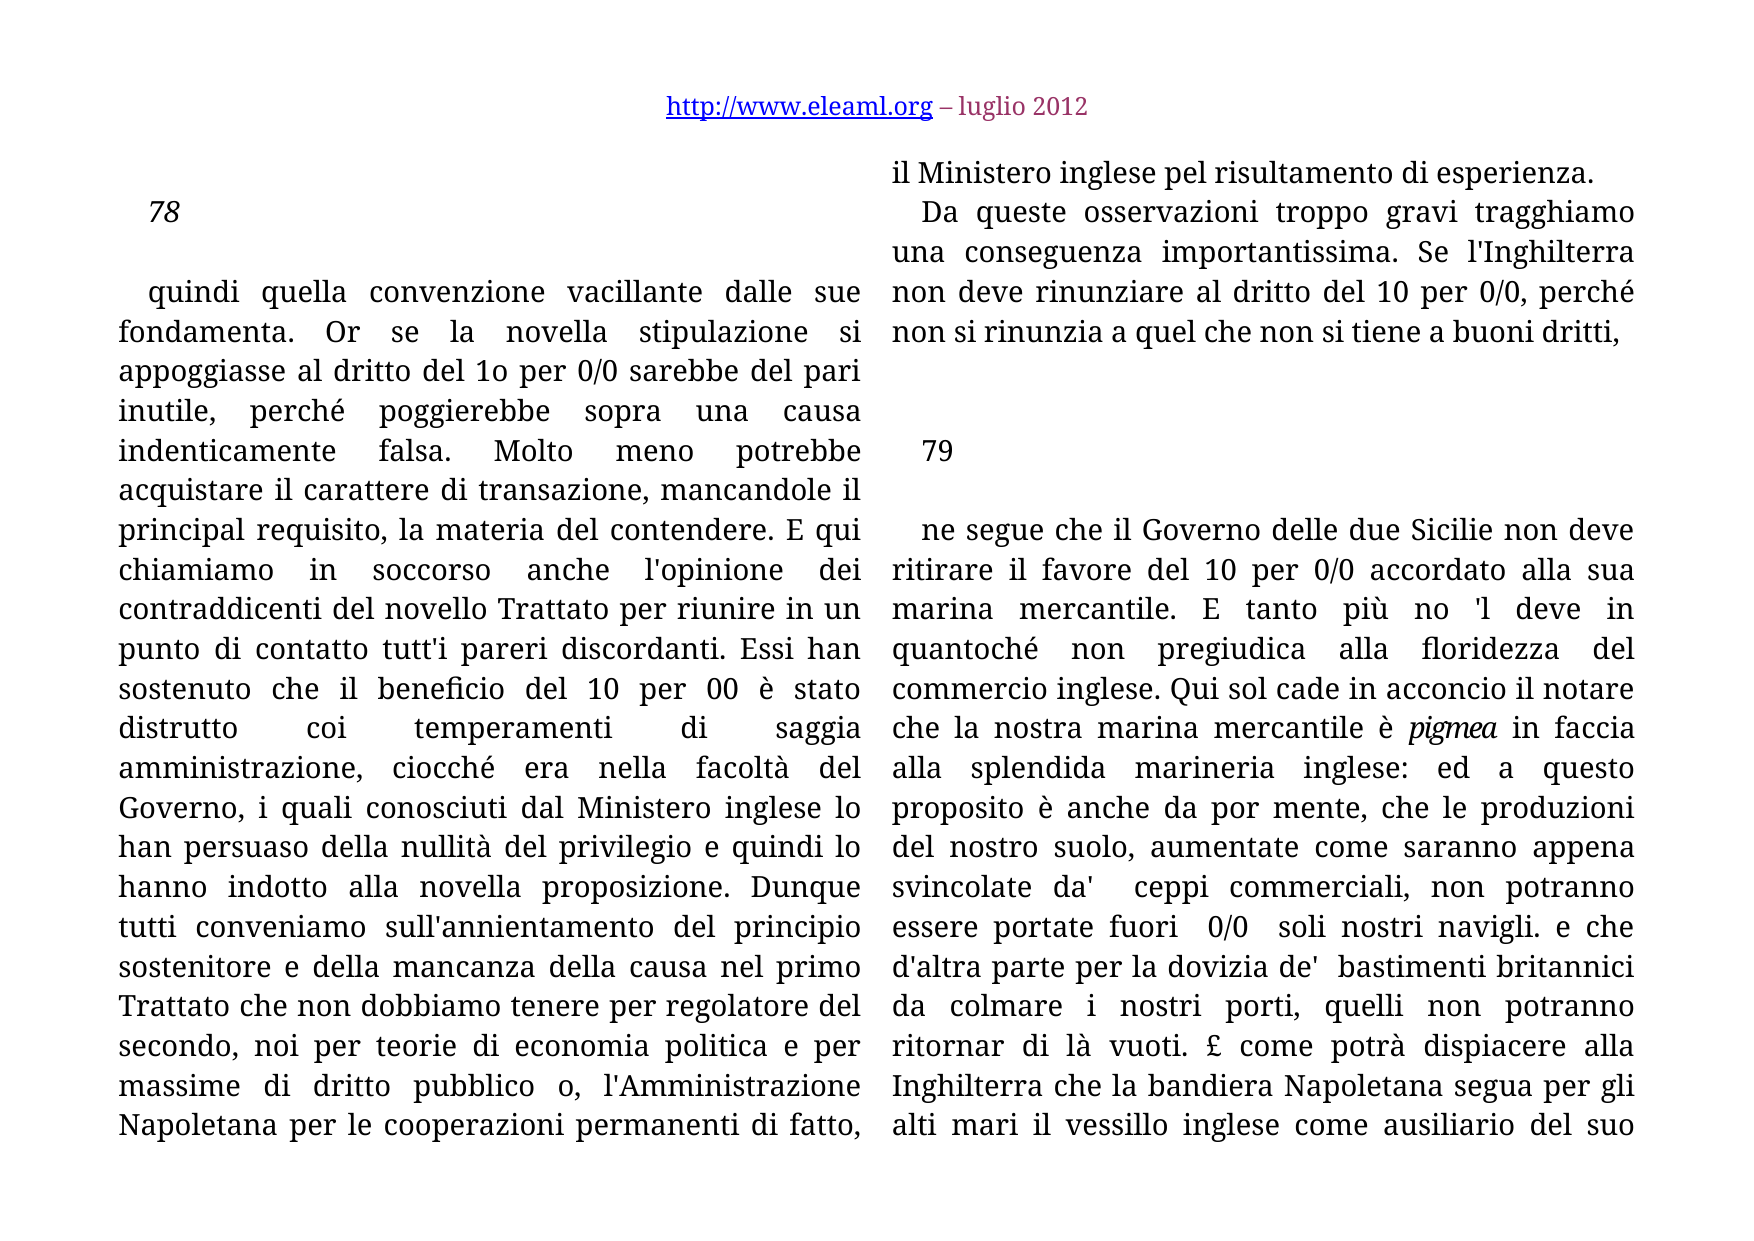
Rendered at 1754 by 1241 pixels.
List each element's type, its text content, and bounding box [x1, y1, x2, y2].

text 78 [118, 192, 862, 231]
text Da queste osservazioni troppo gravi tragghiamo una conseguenza importantissima. Se l'Inghilterra non deve rinunziare al dritto del 10 per 0/0, perché non si rinunzia a quel che non si tiene a buoni dritti, [892, 192, 1636, 351]
text quindi quella convenzione vacillante dalle sue fondamenta. Or se la novella stipulazione si appoggiasse al dritto del 1o per 0/0 sarebbe del pari inutile, perché poggierebbe sopra una causa indenticamente falsa. Molto meno potrebbe acquistare il carattere di transazione, mancandole il principal requisito, la materia del contendere. E qui chiamiamo in soccorso anche l'opinione dei contraddicenti del novello Trattato per riunire in un punto di contatto tutt'i pareri discordanti. Essi han sostenuto che il beneficio del 10 per 00 è stato distrutto coi temperamenti di saggia amministrazione, ciocché era nella facoltà del Governo, i quali conosciuti dal Ministero inglese lo han persuaso della nullità del privilegio e quindi lo hanno indotto alla novella proposizione. Dunque tutti conveniamo sull'annientamento del principio sostenitore e della mancanza della causa nel primo Trattato che non dobbiamo tenere per regolatore del secondo, noi per teorie di economia politica e per massime di dritto pubblico o, l'Amministrazione Napoletana per le cooperazioni permanenti di fatto, [118, 271, 862, 1144]
text 79 [892, 430, 1636, 469]
text il Ministero inglese pel risultamento di esperienza. [892, 152, 1636, 192]
text ne segue che il Governo delle due Sicilie non deve ritirare il favore del 10 per 0/0 accordato alla sua marina mercantile. E tanto più no 'l deve in quantoché non pregiudica alla floridezza del commercio inglese. Qui sol cade in acconcio il notare che la nostra marina mercantile è pigmea in faccia alla splendida marineria inglese: ed a questo proposito è anche da por mente, che le produzioni del nostro suolo, aumentate come saranno appena svincolate da' ceppi commerciali, non potranno essere portate fuori 0/0 soli nostri navigli. e che d'altra parte per la dovizia de' bastimenti britannici da colmare i nostri porti, quelli non potranno ritornar di là vuoti. £ come potrà dispiacere alla Inghilterra che la bandiera Napoletana segua per gli alti mari il vessillo inglese come ausiliario del suo [892, 509, 1636, 1144]
